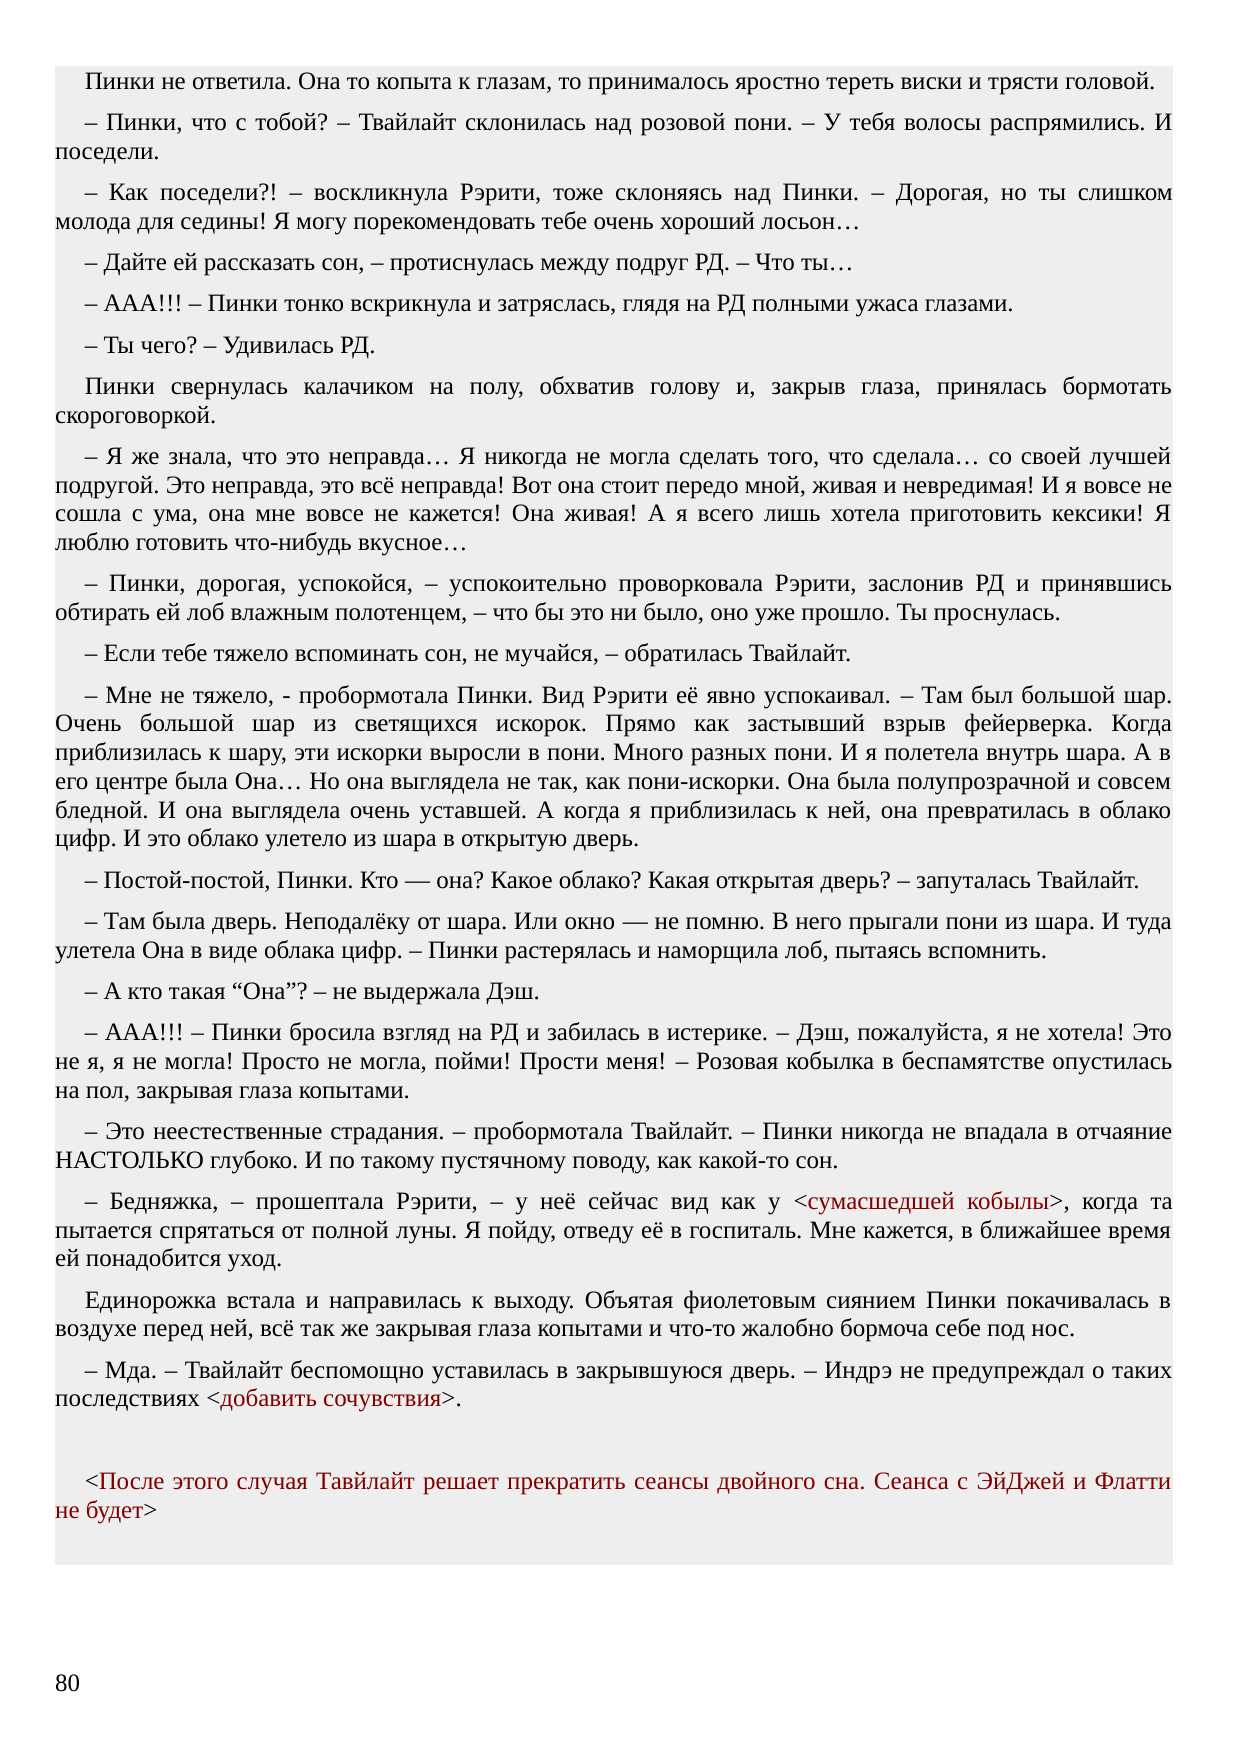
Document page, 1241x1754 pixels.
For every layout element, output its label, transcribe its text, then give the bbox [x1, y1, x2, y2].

text – Я же знала, что это неправда… Я никогда не могла сделать того, что сделала… со своей лучшей подругой. Это неправда, это всё неправда! Вот она стоит передо мной, живая и невредимая! И я вовсе не сошла с ума, она мне вовсе не кажется! Она живая! А я всего лишь хотела приготовить кексики! Я люблю готовить что-нибудь вкусное… [55, 441, 1173, 556]
text – А кто такая “Она”? – не выдержала Дэш. [55, 976, 1173, 1005]
text – ААА!!! – Пинки бросила взгляд на РД и забилась в истерике. – Дэш, пожалуйста, я не хотела! Это не я, я не могла! Просто не могла, пойми! Прости меня! – Розовая кобылка в беспамятстве опустилась на пол, закрывая глаза копытами. [55, 1017, 1173, 1103]
text – Там была дверь. Неподалёку от шара. Или окно — не помню. В него прыгали пони из шара. И туда улетела Она в виде облака цифр. – Пинки растерялась и наморщила лоб, пытаясь вспомнить. [55, 906, 1173, 963]
text – Мне не тяжело, - пробормотала Пинки. Вид Рэрити её явно успокаивал. – Там был большой шар. Очень большой шар из светящихся искорок. Прямо как застывший взрыв фейерверка. Когда приблизилась к шару, эти искорки выросли в пони. Много разных пони. И я полетела внутрь шара. А в его центре была Она… Но она выглядела не так, как пони-искорки. Она была полупрозрачной и совсем бледной. И она выглядела очень уставшей. А когда я приблизилась к ней, она превратилась в облако цифр. И это облако улетело из шара в открытую дверь. [55, 680, 1173, 852]
text – Если тебе тяжело вспоминать сон, не мучайся, – обратилась Твайлайт. [55, 638, 1173, 667]
text Единорожка встала и направилась к выходу. Объятая фиолетовым сиянием Пинки покачивалась в воздухе перед ней, всё так же закрывая глаза копытами и что-то жалобно бормоча себе под нос. [55, 1285, 1173, 1342]
text – Постой-постой, Пинки. Кто — она? Какое облако? Какая открытая дверь? – запуталась Твайлайт. [55, 865, 1173, 893]
text Пинки не ответила. Она то копыта к глазам, то принималось яростно тереть виски и трясти головой. [55, 66, 1173, 95]
text – Мда. – Твайлайт беспомощно уставилась в закрывшуюся дверь. – Индрэ не предупреждал о таких последствиях <добавить сочувствия>. [55, 1355, 1173, 1412]
text – Как поседели?! – воскликнула Рэрити, тоже склоняясь над Пинки. – Дорогая, но ты слишком молода для седины! Я могу порекомендовать тебе очень хороший лосьон… [55, 177, 1173, 235]
text – Пинки, дорогая, успокойся, – успокоительно проворковала Рэрити, заслонив РД и принявшись обтирать ей лоб влажным полотенцем, – что бы это ни было, оно уже прошло. Ты проснулась. [55, 568, 1173, 626]
text – ААА!!! – Пинки тонко вскрикнула и затряслась, глядя на РД полными ужаса глазами. [55, 288, 1173, 317]
text – Пинки, что с тобой? – Твайлайт склонилась над розовой пони. – У тебя волосы распрямились. И поседели. [55, 107, 1173, 165]
text – Бедняжка, – прошептала Рэрити, – у неё сейчас вид как у <сумасшедшей кобылы>, когда та пытается спрятаться от полной луны. Я пойду, отведу её в госпиталь. Мне кажется, в ближайшее время ей понадобится уход. [55, 1186, 1173, 1272]
text Пинки свернулась калачиком на полу, обхватив голову и, закрыв глаза, принялась бормотать скороговоркой. [55, 371, 1173, 428]
text – Дайте ей рассказать сон, – протиснулась между подруг РД. – Что ты… [55, 247, 1173, 276]
text – Это неестественные страдания. – пробормотала Твайлайт. – Пинки никогда не впадала в отчаяние НАСТОЛЬКО глубоко. И по такому пустячному поводу, как какой-то сон. [55, 1116, 1173, 1173]
text – Ты чего? – Удивилась РД. [55, 330, 1173, 358]
text <После этого случая Тавйлайт решает прекратить сеансы двойного сна. Сеанса с ЭйДжей и Флатти не будет> [55, 1466, 1173, 1523]
